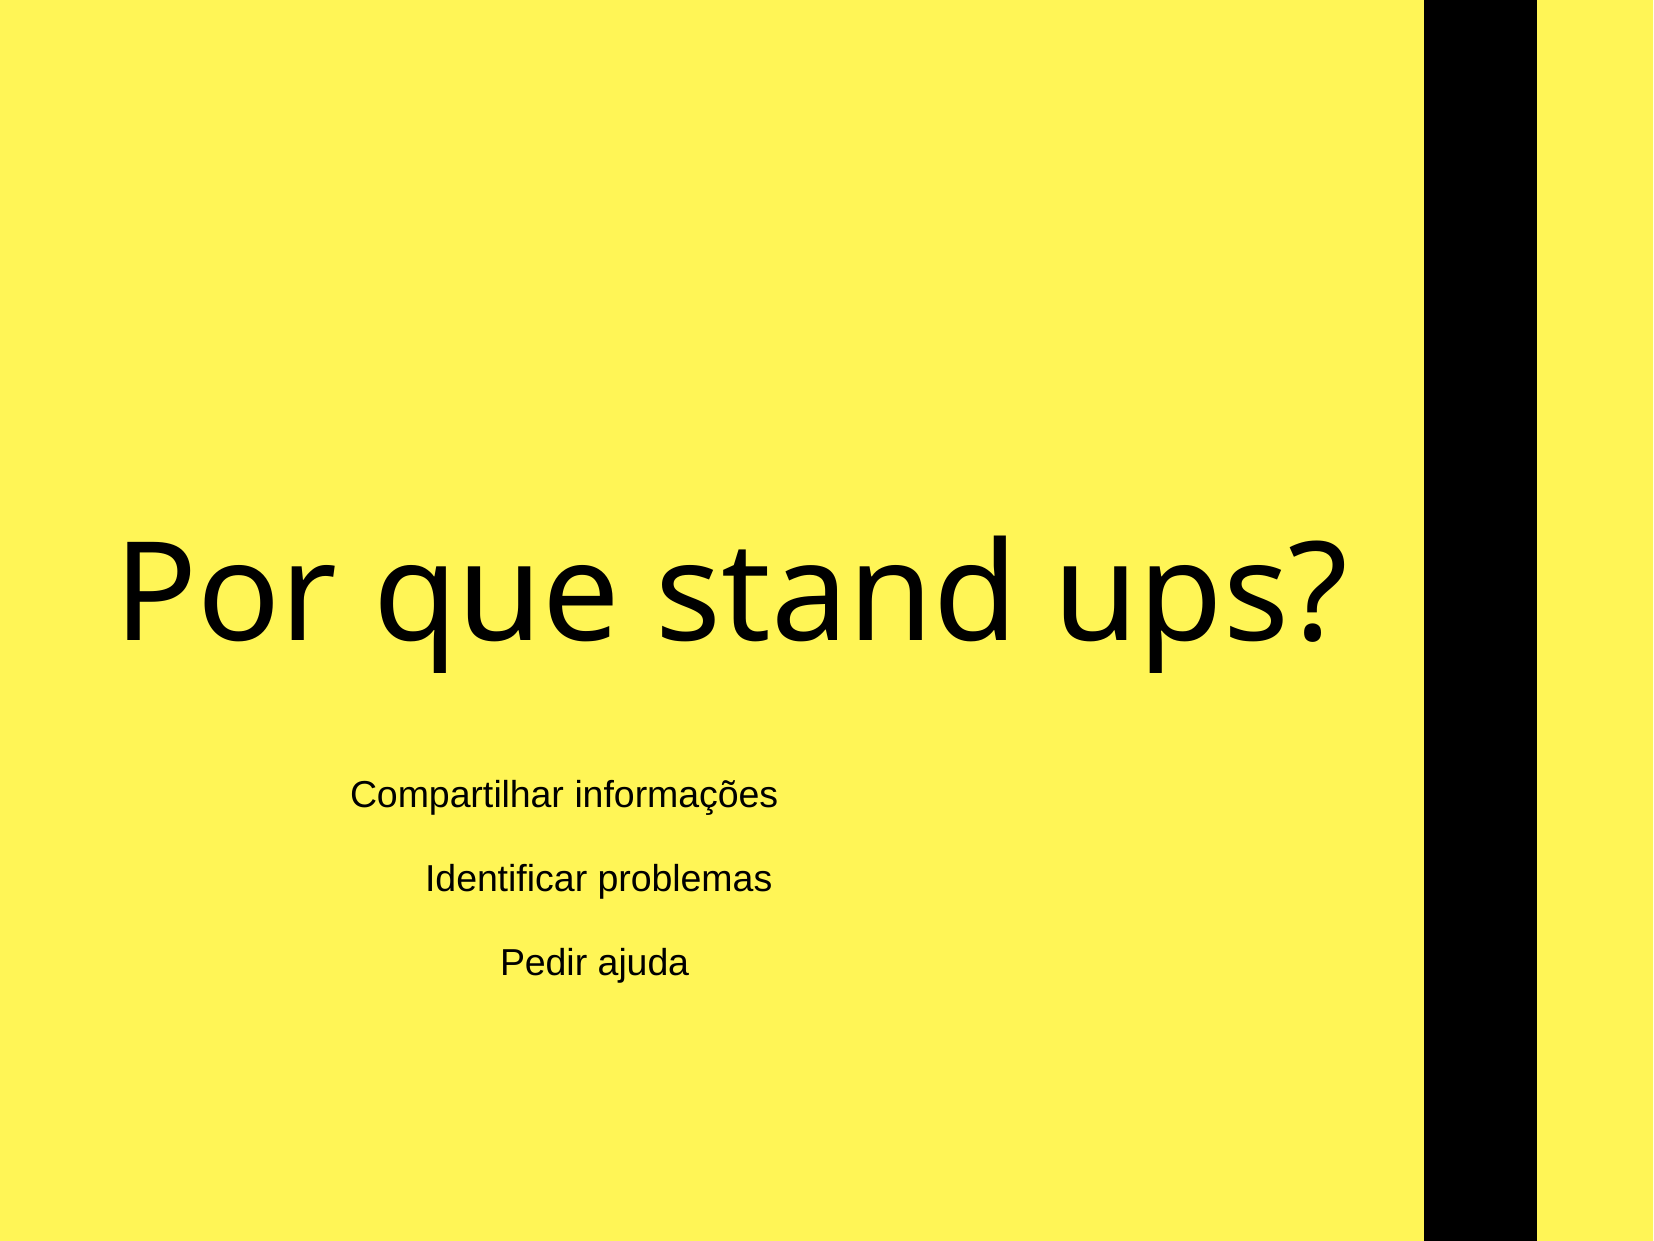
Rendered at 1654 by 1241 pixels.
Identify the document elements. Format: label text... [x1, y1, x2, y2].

subtitle Por que stand ups? [76, 178, 1388, 997]
picture [1537, 0, 1654, 1241]
picture [0, 0, 1424, 1241]
text_box Compartilhar informações Identificar problemas Pedir ajuda [335, 765, 794, 991]
